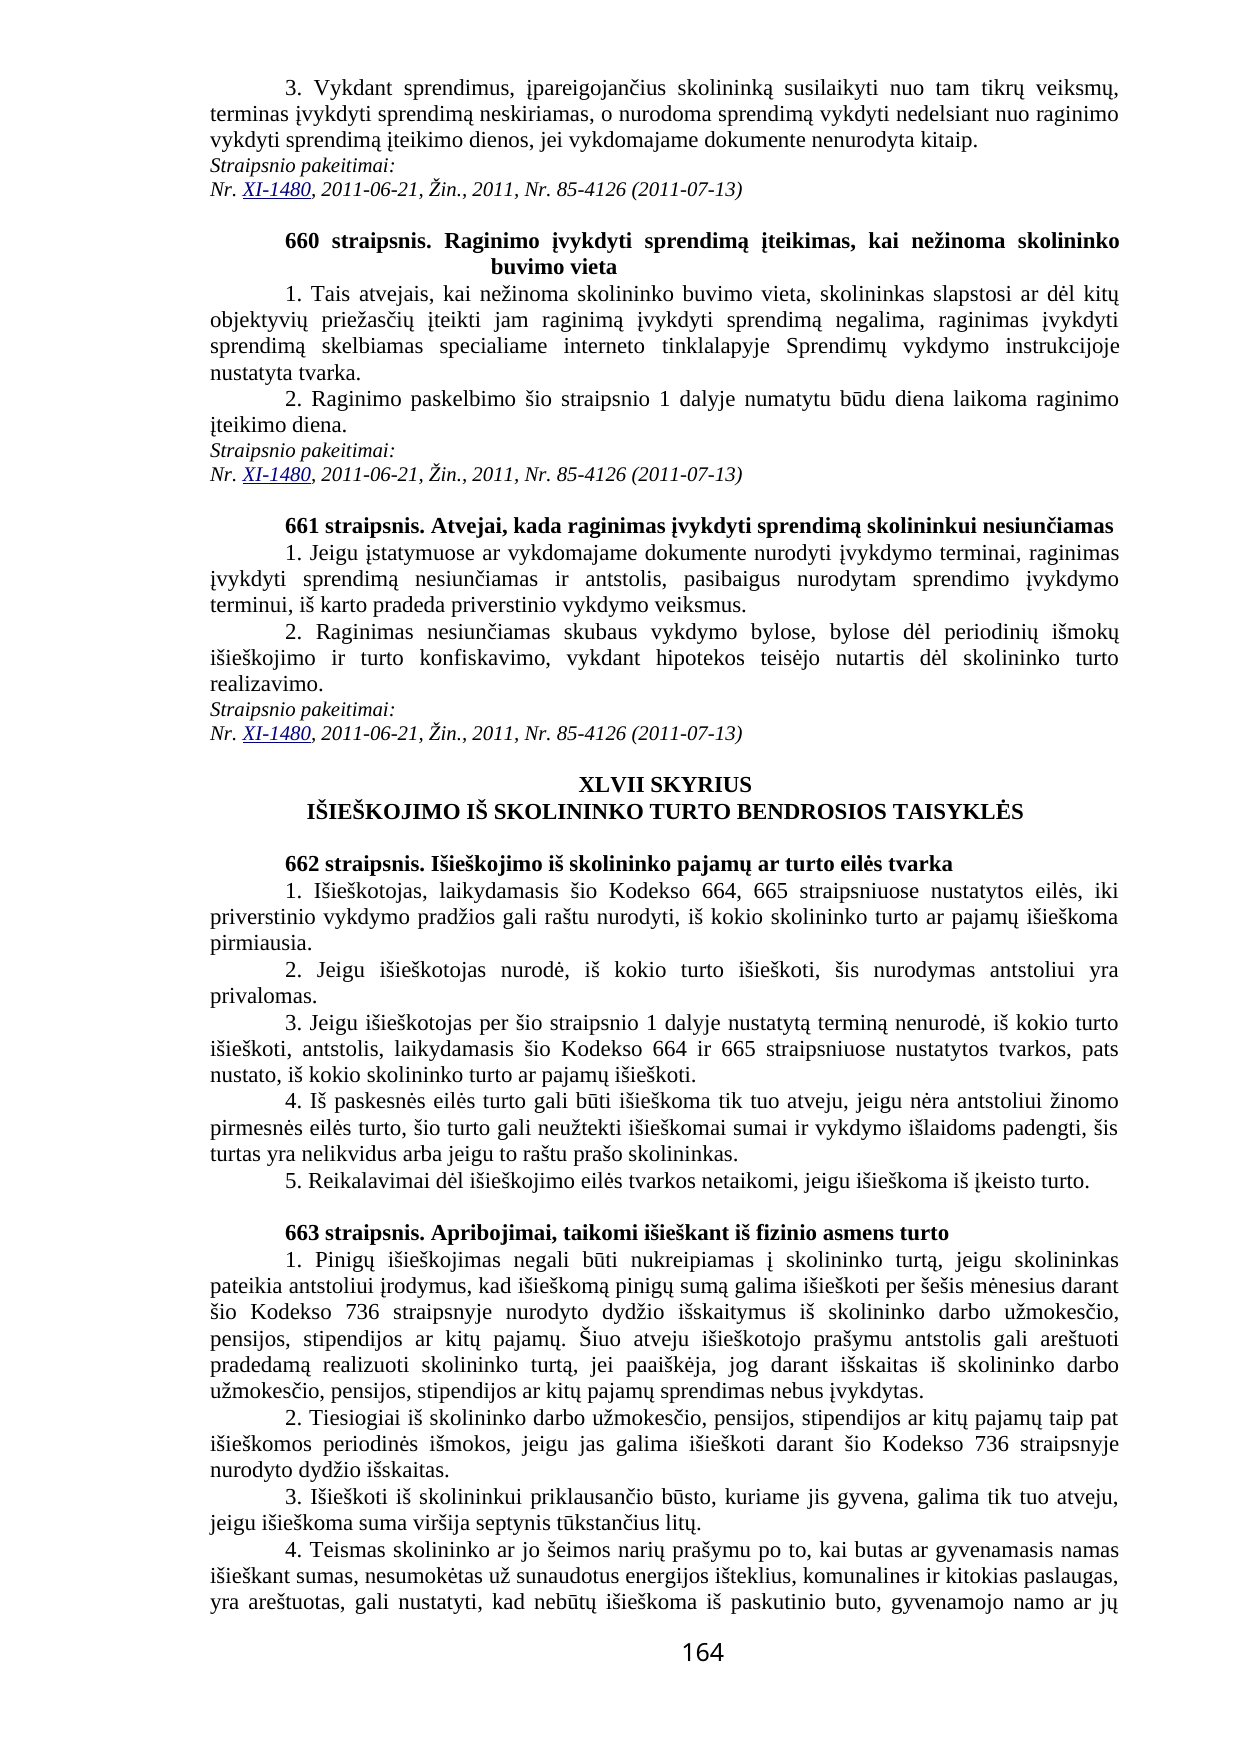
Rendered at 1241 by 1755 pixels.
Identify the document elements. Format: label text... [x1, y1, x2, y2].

text 1. Jeigu įstatymuose ar vykdomajame dokumente nurodyti įvykdymo terminai, raginimas įvykdyti sprendimą nesiunčiamas ir antstolis, pasibaigus nurodytam sprendimo įvykdymo terminui, iš karto pradeda priverstinio vykdymo veiksmus. [210, 539, 1120, 618]
subtitle IŠIEŠKOJIMO IŠ SKOLININKO TURTO BENDROSIOS TAISYKLĖS [210, 798, 1120, 824]
text 2. Jeigu išieškotojas nurodė, iš kokio turto išieškoti, šis nurodymas antstoliui yra privalomas. [210, 956, 1120, 1008]
text Straipsnio pakeitimai: [210, 438, 1120, 462]
text Nr. XI-1480, 2011-06-21, Žin., 2011, Nr. 85-4126 (2011-07-13) [210, 462, 1120, 486]
text 4. Teismas skolininko ar jo šeimos narių prašymu po to, kai butas ar gyvenamasis namas išieškant sumas, nesumokėtas už sunaudotus energijos išteklius, komunalines ir kitokias paslaugas, yra areštuotas, gali nustatyti, kad nebūtų išieškoma iš paskutinio buto, gyvenamojo namo ar jų [210, 1536, 1120, 1615]
text Straipsnio pakeitimai: [210, 697, 1120, 721]
text 1. Išieškotojas, laikydamasis šio Kodekso 664, 665 straipsniuose nustatytos eilės, iki priverstinio vykdymo pradžios gali raštu nurodyti, iš kokio skolininko turto ar pajamų išieškoma pirmiausia. [210, 877, 1120, 956]
text Nr. XI-1480, 2011-06-21, Žin., 2011, Nr. 85-4126 (2011-07-13) [210, 177, 1120, 201]
text Nr. XI-1480, 2011-06-21, Žin., 2011, Nr. 85-4126 (2011-07-13) [210, 721, 1120, 745]
text 5. Reikalavimai dėl išieškojimo eilės tvarkos netaikomi, jeigu išieškoma iš įkeisto turto. [210, 1167, 1120, 1193]
text 3. Jeigu išieškotojas per šio straipsnio 1 dalyje nustatytą terminą nenurodė, iš kokio turto išieškoti, antstolis, laikydamasis šio Kodekso 664 ir 665 straipsniuose nustatytos tvarkos, pats nustato, iš kokio skolininko turto ar pajamų išieškoti. [210, 1008, 1120, 1088]
text 663 straipsnis. Apribojimai, taikomi išieškant iš fizinio asmens turto [210, 1219, 1120, 1246]
text 662 straipsnis. Išieškojimo iš skolininko pajamų ar turto eilės tvarka [210, 850, 1120, 877]
text 1. Pinigų išieškojimas negali būti nukreipiamas į skolininko turtą, jeigu skolininkas pateikia antstoliui įrodymus, kad išieškomą pinigų sumą galima išieškoti per šešis mėnesius darant šio Kodekso 736 straipsnyje nurodyto dydžio išskaitymus iš skolininko darbo užmokesčio, pensijos, stipendijos ar kitų pajamų. Šiuo atveju išieškotojo prašymu antstolis gali areštuoti pradedamą realizuoti skolininko turtą, jei paaiškėja, jog darant išskaitas iš skolininko darbo užmokesčio, pensijos, stipendijos ar kitų pajamų sprendimas nebus įvykdytas. [210, 1246, 1120, 1404]
text 1. Tais atvejais, kai nežinoma skolininko buvimo vieta, skolininkas slapstosi ar dėl kitų objektyvių priežasčių įteikti jam raginimą įvykdyti sprendimą negalima, raginimas įvykdyti sprendimą skelbiamas specialiame interneto tinklalapyje Sprendimų vykdymo instrukcijoje nustatyta tvarka. [210, 280, 1120, 385]
text 3. Vykdant sprendimus, įpareigojančius skolininką susilaikyti nuo tam tikrų veiksmų, terminas įvykdyti sprendimą neskiriamas, o nurodoma sprendimą vykdyti nedelsiant nuo raginimo vykdyti sprendimą įteikimo dienos, jei vykdomajame dokumente nenurodyta kitaip. [210, 73, 1120, 153]
text 661 straipsnis. Atvejai, kada raginimas įvykdyti sprendimą skolininkui nesiunčiamas [285, 512, 1120, 539]
text 4. Iš paskesnės eilės turto gali būti išieškoma tik tuo atveju, jeigu nėra antstoliui žinomo pirmesnės eilės turto, šio turto gali neužtekti išieškomai sumai ir vykdymo išlaidoms padengti, šis turtas yra nelikvidus arba jeigu to raštu prašo skolininkas. [210, 1088, 1120, 1167]
text 2. Raginimo paskelbimo šio straipsnio 1 dalyje numatytu būdu diena laikoma raginimo įteikimo diena. [210, 385, 1120, 438]
text 2. Tiesiogiai iš skolininko darbo užmokesčio, pensijos, stipendijos ar kitų pajamų taip pat išieškomos periodinės išmokos, jeigu jas galima išieškoti darant šio Kodekso 736 straipsnyje nurodyto dydžio išskaitas. [210, 1404, 1120, 1483]
text 3. Išieškoti iš skolininkui priklausančio būsto, kuriame jis gyvena, galima tik tuo atveju, jeigu išieškoma suma viršija septynis tūkstančius litų. [210, 1483, 1120, 1536]
text 660 straipsnis. Raginimo įvykdyti sprendimą įteikimas, kai nežinoma skolininko buvimo vieta [285, 227, 1120, 280]
text 2. Raginimas nesiunčiamas skubaus vykdymo bylose, bylose dėl periodinių išmokų išieškojimo ir turto konfiskavimo, vykdant hipotekos teisėjo nutartis dėl skolininko turto realizavimo. [210, 618, 1120, 697]
text Straipsnio pakeitimai: [210, 153, 1120, 177]
subtitle XLVII SKYRIUS [210, 771, 1120, 798]
